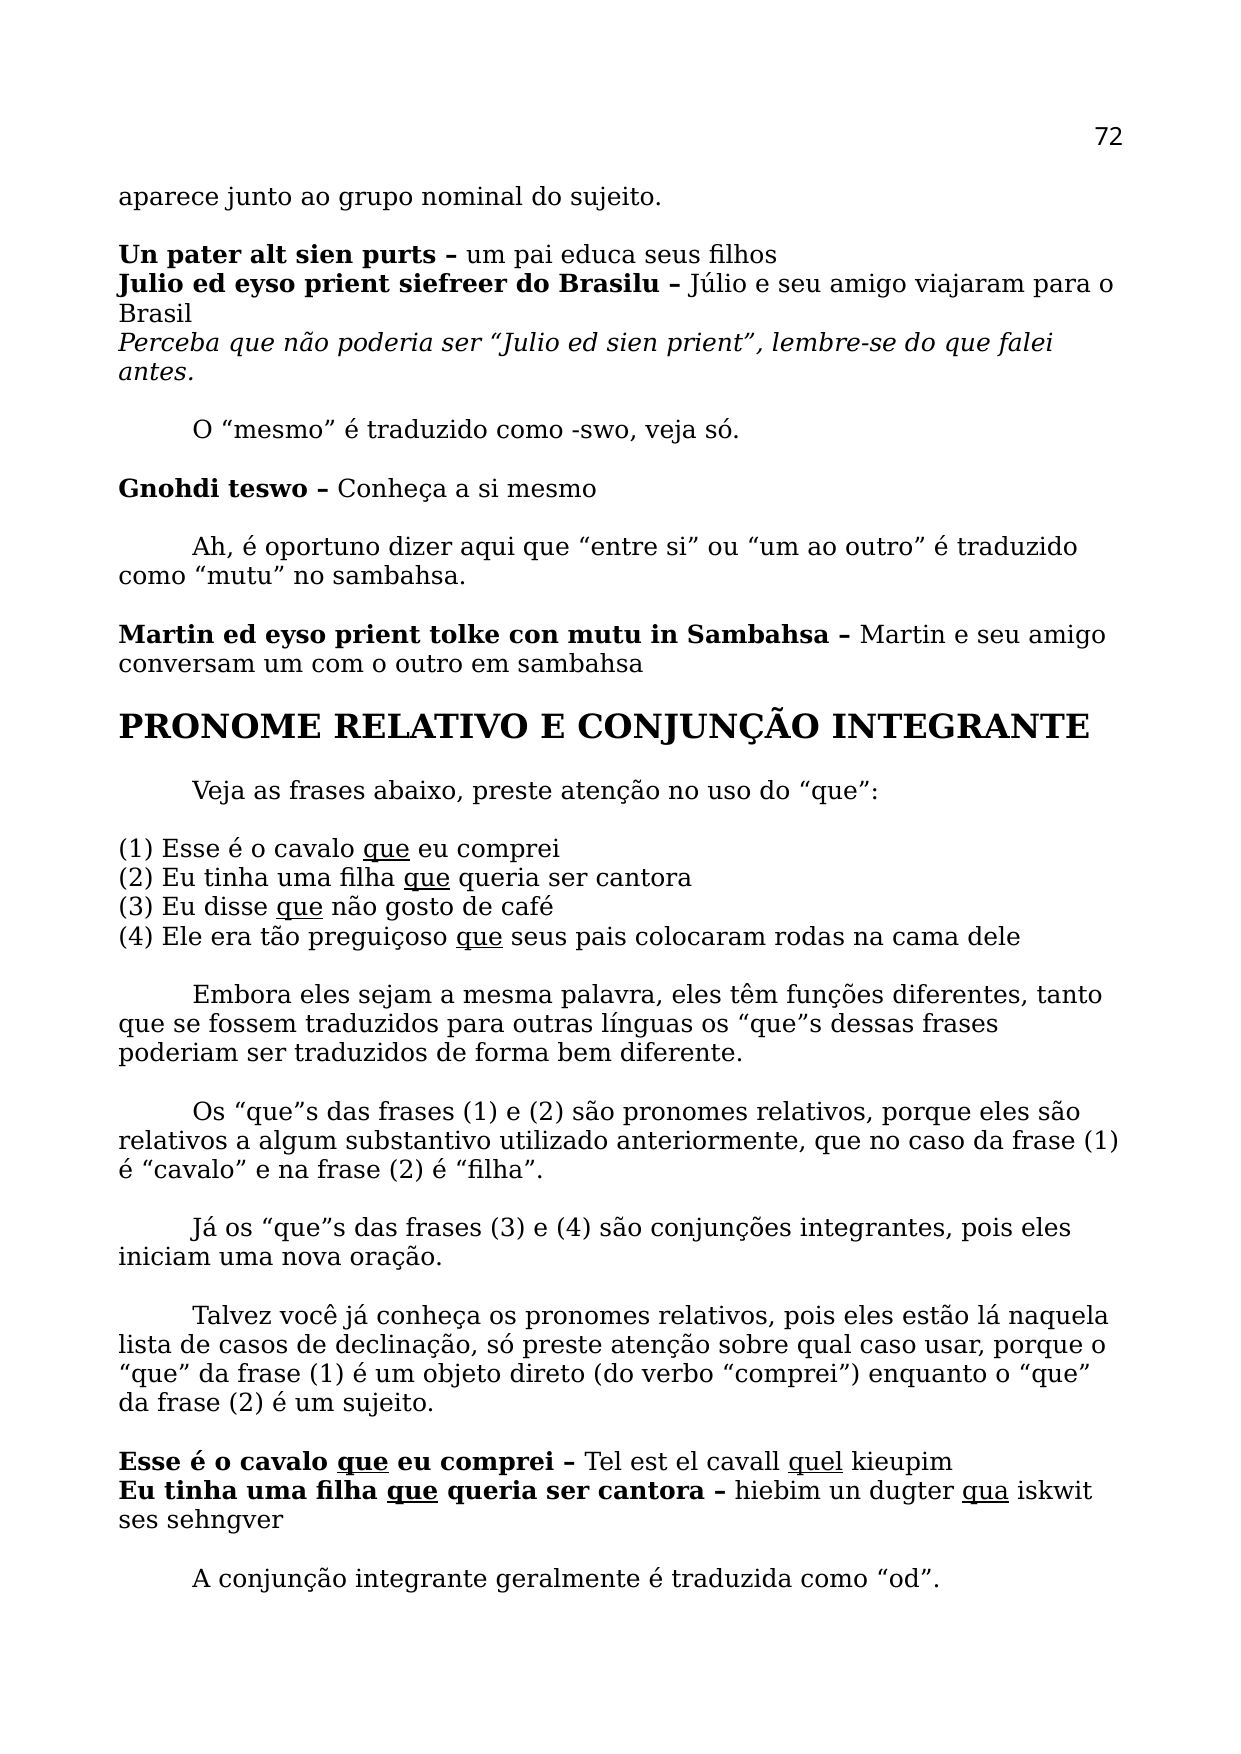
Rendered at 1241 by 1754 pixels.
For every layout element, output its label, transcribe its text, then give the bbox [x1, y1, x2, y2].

text aparece junto ao grupo nominal do sujeito. [118, 182, 1123, 211]
text Já os “que”s das frases (3) e (4) são conjunções integrantes, pois eles iniciam uma nova oração. [118, 1213, 1123, 1272]
text Talvez você já conheça os pronomes relativos, pois eles estão lá naquela lista de casos de declinação, só preste atenção sobre qual caso usar, porque o “que” da frase (1) é um objeto direto (do verbo “comprei”) enquanto o “que” da frase (2) é um sujeito. [118, 1301, 1123, 1417]
text Esse é o cavalo que eu comprei – Tel est el cavall quel kieupim [118, 1447, 1123, 1476]
text Martin ed eyso prient tolke con mutu in Sambahsa – Martin e seu amigo conversam um com o outro em sambahsa [118, 620, 1123, 678]
text A conjunção integrante geralmente é traduzida como “od”. [118, 1564, 1123, 1593]
text Eu tinha uma filha que queria ser cantora – hiebim un dugter qua iskwit ses sehngver [118, 1476, 1123, 1534]
subtitle PRONOME RELATIVO E CONJUNÇÃO INTEGRANTE [118, 707, 1123, 747]
text Ah, é oportuno dizer aqui que “entre si” ou “um ao outro” é traduzido como “mutu” no sambahsa. [118, 532, 1123, 591]
text Un pater alt sien purts – um pai educa seus filhos [118, 240, 1123, 269]
text Embora eles sejam a mesma palavra, eles têm funções diferentes, tanto que se fossem traduzidos para outras línguas os “que”s dessas frases poderiam ser traduzidos de forma bem diferente. [118, 980, 1123, 1067]
text O “mesmo” é traduzido como -swo, veja só. [118, 415, 1123, 444]
text (2) Eu tinha uma filha que queria ser cantora [118, 863, 1123, 892]
text Veja as frases abaixo, preste atenção no uso do “que”: [118, 776, 1123, 805]
text (3) Eu disse que não gosto de café [118, 892, 1123, 922]
text (4) Ele era tão preguiçoso que seus pais colocaram rodas na cama dele [118, 922, 1123, 951]
text (1) Esse é o cavalo que eu comprei [118, 834, 1123, 863]
text Os “que”s das frases (1) e (2) são pronomes relativos, porque eles são relativos a algum substantivo utilizado anteriormente, que no caso da frase (1) é “cavalo” e na frase (2) é “filha”. [118, 1097, 1123, 1184]
text Julio ed eyso prient siefreer do Brasilu – Júlio e seu amigo viajaram para o Brasil [118, 269, 1123, 328]
text Perceba que não poderia ser “Julio ed sien prient”, lembre-se do que falei antes. [118, 328, 1123, 386]
text Gnohdi teswo – Conheça a si mesmo [118, 474, 1123, 503]
